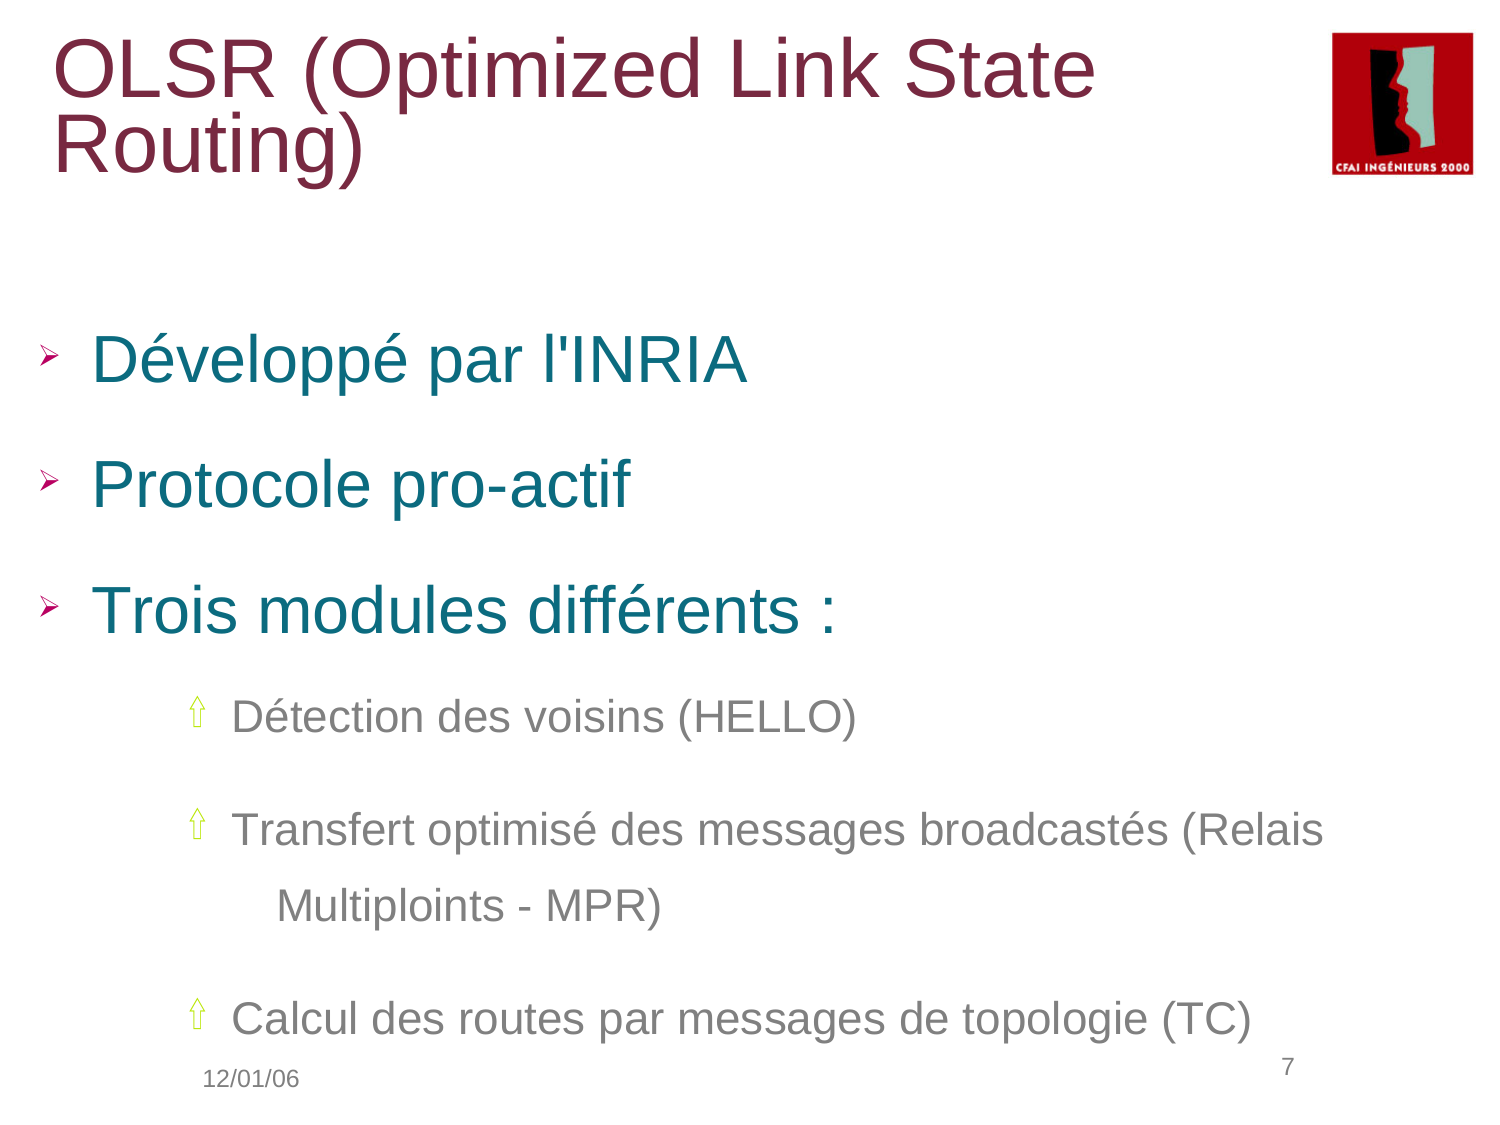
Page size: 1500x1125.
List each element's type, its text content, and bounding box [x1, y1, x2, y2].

title OLSR (Optimized Link State Routing) [37, 21, 1326, 204]
picture [1328, 29, 1477, 178]
list Développé par l'INRIA Protocole pro-actif Trois modules différents : Détection des voisins (HELLO) Transfert optimisé des messages broadcastés (Relais Multiploints - MPR) Calcul des routes par messages de topologie (TC) [37, 284, 1463, 1007]
